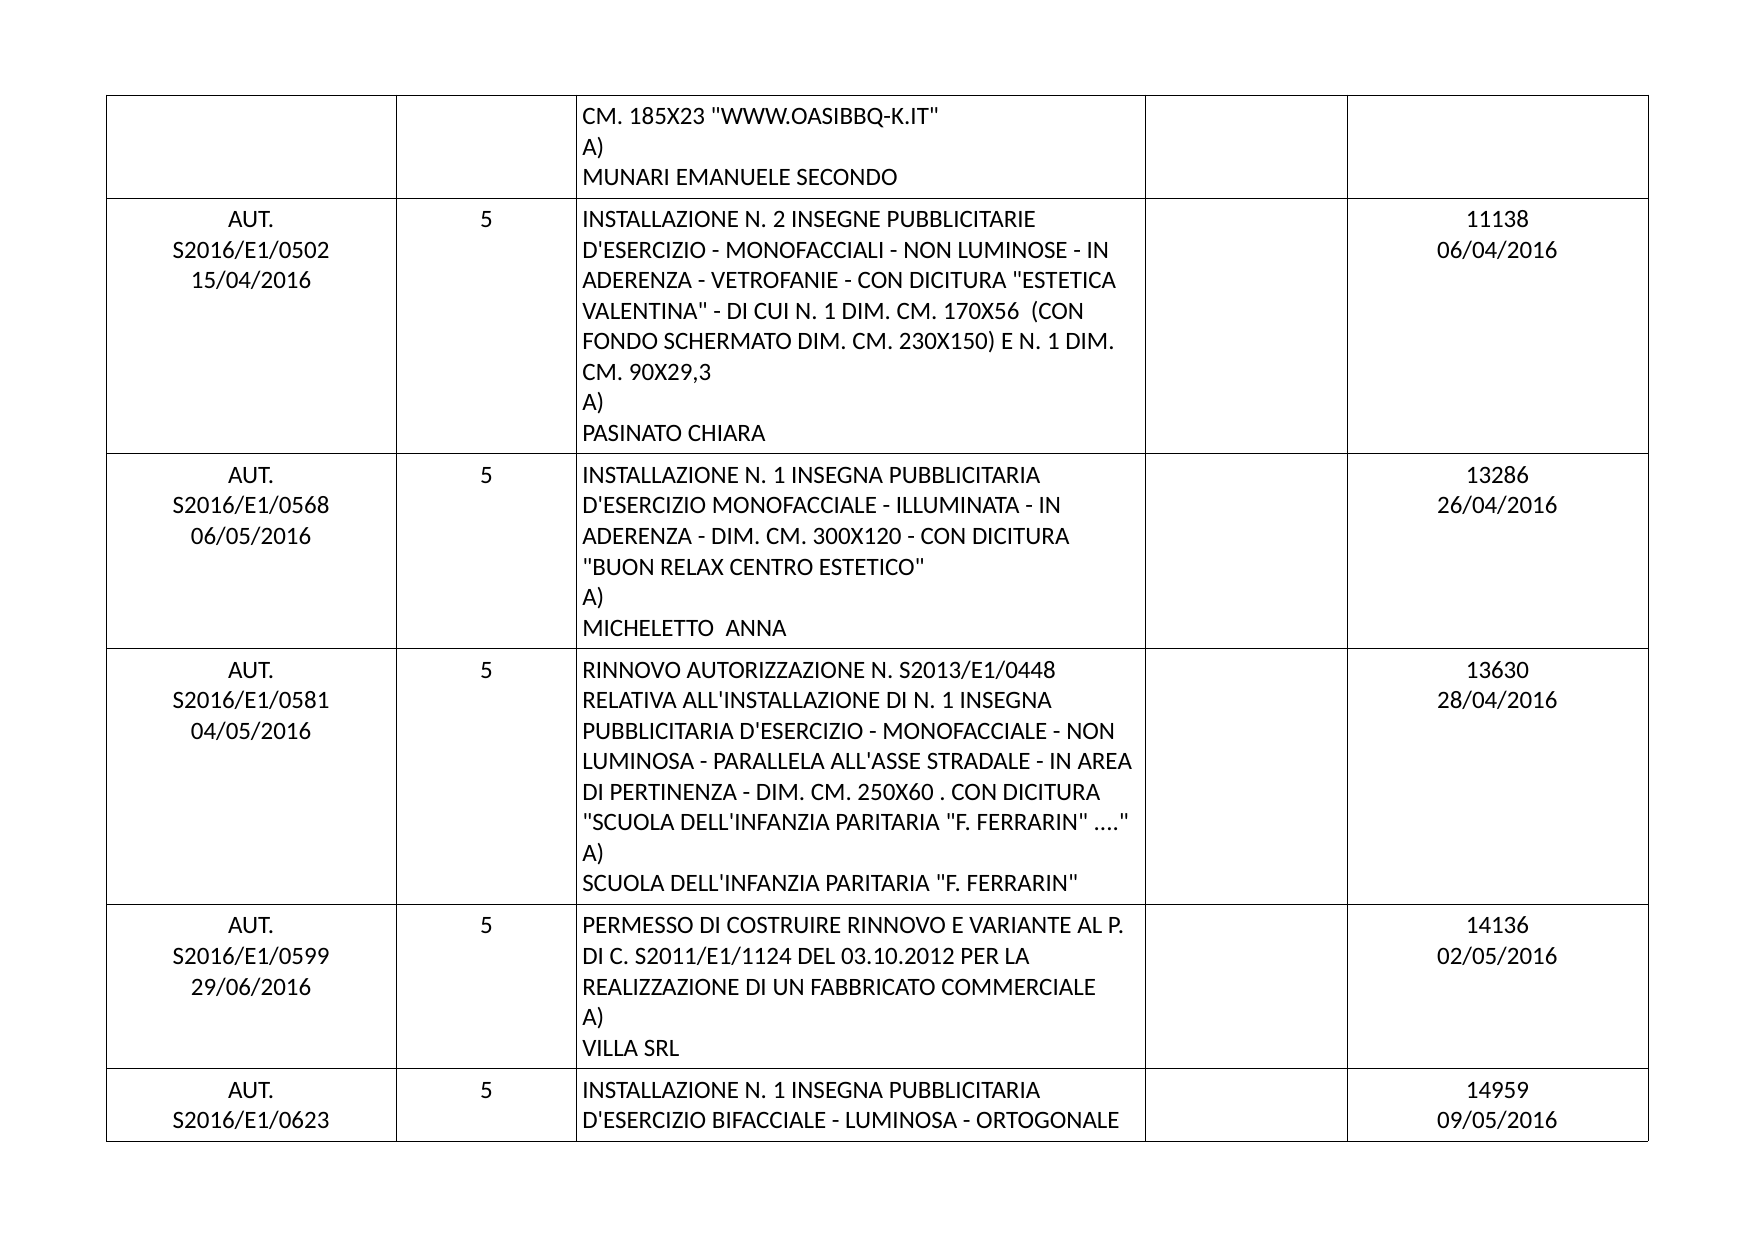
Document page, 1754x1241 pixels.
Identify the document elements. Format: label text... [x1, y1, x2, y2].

table_cell 14959 09/05/2016 [1348, 1069, 1648, 1141]
table_cell Rinnovo autorizzazione n. s2013/e1/0448 relativa all'installazione di n. 1 insegna pubblicitaria d'esercizio - monofacciale - non luminosa - parallela all'asse stradale - in area di pertinenza - dim. cm. 250x60 . con dicitura "scuola dell'infanzia paritaria "f. ferrarin" ...." A) Scuola dell'infanzia paritaria "f. ferrarin" [577, 649, 1145, 904]
table_cell AUT. S2016/E1/0623 [107, 1069, 396, 1141]
table_cell 13286 26/04/2016 [1348, 454, 1648, 648]
table_cell [1146, 649, 1347, 904]
table_cell 5 [397, 649, 576, 904]
table_cell Installazione n. 2 insegne pubblicitarie d'esercizio - monofacciali - non luminose - in aderenza - vetrofanie - con dicitura "estetica valentina" - di cui n. 1 dim. cm. 170x56 (con fondo schermato dim. cm. 230x150) e n. 1 dim. cm. 90x29,3 A) Pasinato chiara [577, 199, 1145, 453]
table_cell [1146, 905, 1347, 1068]
table_cell AUT. S2016/E1/0502 15/04/2016 [107, 199, 396, 453]
table_cell 14136 02/05/2016 [1348, 905, 1648, 1068]
table_cell cm. 185x23 "www.oasibbq-k.it" A) Munari emanuele secondo [577, 96, 1145, 198]
table_cell Installazione n. 1 insegna pubblicitaria d'esercizio monofacciale - illuminata - in aderenza - dim. cm. 300x120 - con dicitura "buon relax centro estetico" A) Micheletto anna [577, 454, 1145, 648]
table_cell Installazione n. 1 insegna pubblicitaria d'esercizio bifacciale - luminosa - ortogonale [577, 1069, 1145, 1141]
table_cell [107, 96, 396, 198]
table_cell [397, 96, 576, 198]
table_cell 5 [397, 1069, 576, 1141]
table_cell 5 [397, 199, 576, 453]
table_cell 13630 28/04/2016 [1348, 649, 1648, 904]
table_cell AUT. S2016/E1/0599 29/06/2016 [107, 905, 396, 1068]
table_cell Permesso di costruire rinnovo e variante al p. di c. s2011/e1/1124 del 03.10.2012 per la realizzazione di un fabbricato commerciale A) Villa srl [577, 905, 1145, 1068]
table_cell [1146, 1069, 1347, 1141]
table_cell [1146, 199, 1347, 453]
table_cell AUT. S2016/E1/0581 04/05/2016 [107, 649, 396, 904]
table_cell AUT. S2016/E1/0568 06/05/2016 [107, 454, 396, 648]
table_cell 11138 06/04/2016 [1348, 199, 1648, 453]
table_cell 5 [397, 454, 576, 648]
table_cell [1146, 96, 1347, 198]
table_cell 5 [397, 905, 576, 1068]
table_cell [1146, 454, 1347, 648]
table_cell [1348, 96, 1648, 198]
